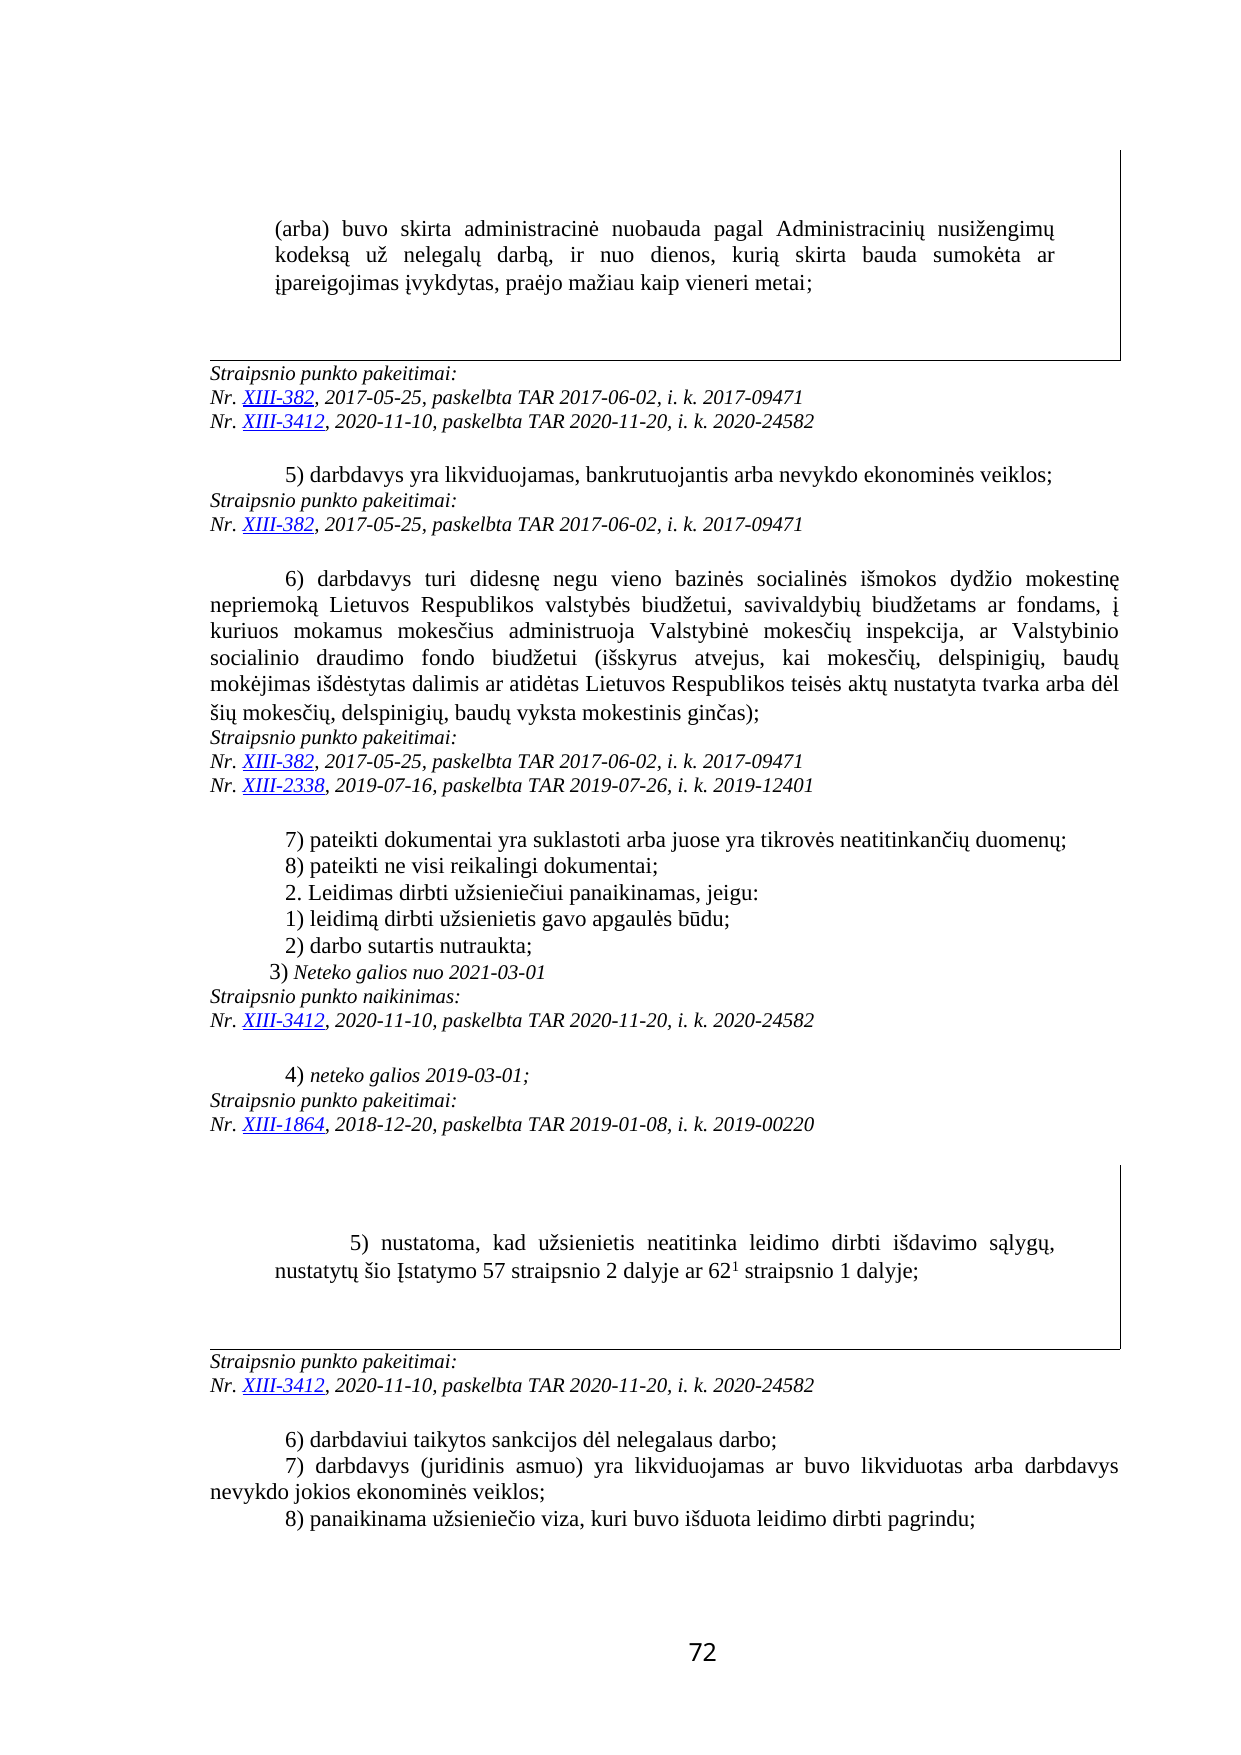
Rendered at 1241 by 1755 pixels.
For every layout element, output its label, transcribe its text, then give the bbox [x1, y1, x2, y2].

text 2. Leidimas dirbti užsieniečiui panaikinamas, jeigu: [210, 879, 1120, 905]
text 1) leidimą dirbti užsienietis gavo apgaulės būdu; [210, 905, 1120, 932]
text Nr. XIII-382, 2017-05-25, paskelbta TAR 2017-06-02, i. k. 2017-09471 [210, 749, 1120, 773]
text Straipsnio punkto pakeitimai: [210, 1349, 1120, 1373]
text 2) darbo sutartis nutraukta; [210, 932, 1120, 958]
text Nr. XIII-3412, 2020-11-10, paskelbta TAR 2020-11-20, i. k. 2020-24582 [210, 409, 1120, 433]
text Straipsnio punkto pakeitimai: [210, 488, 1120, 512]
text Nr. XIII-1864, 2018-12-20, paskelbta TAR 2019-01-08, i. k. 2019-00220 [210, 1112, 1120, 1136]
text Nr. XIII-382, 2017-05-25, paskelbta TAR 2017-06-02, i. k. 2017-09471 [210, 385, 1120, 409]
text Nr. XIII-2338, 2019-07-16, paskelbta TAR 2019-07-26, i. k. 2019-12401 [210, 773, 1120, 797]
text 5) nustatoma, kad užsienietis neatitinka leidimo dirbti išdavimo sąlygų, nustatytų šio Įstatymo 57 straipsnio 2 dalyje ar 621 straipsnio 1 dalyje; [210, 1164, 1120, 1349]
text Straipsnio punkto pakeitimai: [210, 361, 1120, 385]
text Straipsnio punkto naikinimas: [210, 984, 1120, 1008]
text Nr. XIII-3412, 2020-11-10, paskelbta TAR 2020-11-20, i. k. 2020-24582 [210, 1008, 1120, 1032]
text 7) pateikti dokumentai yra suklastoti arba juose yra tikrovės neatitinkančių duomenų; [210, 826, 1120, 853]
text 6) darbdavys turi didesnę negu vieno bazinės socialinės išmokos dydžio mokestinę nepriemoką Lietuvos Respublikos valstybės biudžetui, savivaldybių biudžetams ar fondams, į kuriuos mokamus mokesčius administruoja Valstybinė mokesčių inspekcija, ar Valstybinio socialinio draudimo fondo biudžetui (išskyrus atvejus, kai mokesčių, delspinigių, baudų mokėjimas išdėstytas dalimis ar atidėtas Lietuvos Respublikos teisės aktų nustatyta tvarka arba dėl šių mokesčių, delspinigių, baudų vyksta mokestinis ginčas); [210, 565, 1120, 725]
text 4) neteko galios 2019-03-01; [210, 1061, 1120, 1088]
text 7) darbdavys (juridinis asmuo) yra likviduojamas ar buvo likviduotas arba darbdavys nevykdo jokios ekonominės veiklos; [210, 1452, 1120, 1505]
text (arba) buvo skirta administracinė nuobauda pagal Administracinių nusižengimų kodeksą už nelegalų darbą, ir nuo dienos, kurią skirta bauda sumokėta ar įpareigojimas įvykdytas, praėjo mažiau kaip vieneri metai; [210, 150, 1120, 360]
text 6) darbdaviui taikytos sankcijos dėl nelegalaus darbo; [210, 1426, 1120, 1452]
text 8) panaikinama užsieniečio viza, kuri buvo išduota leidimo dirbti pagrindu; [210, 1505, 1120, 1531]
text 5) darbdavys yra likviduojamas, bankrutuojantis arba nevykdo ekonominės veiklos; [210, 462, 1120, 488]
text Straipsnio punkto pakeitimai: [210, 1088, 1120, 1112]
text Straipsnio punkto pakeitimai: [210, 725, 1120, 749]
text Nr. XIII-382, 2017-05-25, paskelbta TAR 2017-06-02, i. k. 2017-09471 [210, 512, 1120, 536]
text Nr. XIII-3412, 2020-11-10, paskelbta TAR 2020-11-20, i. k. 2020-24582 [210, 1373, 1120, 1397]
text 8) pateikti ne visi reikalingi dokumentai; [210, 853, 1120, 879]
text 3) Neteko galios nuo 2021-03-01 [210, 958, 1120, 984]
